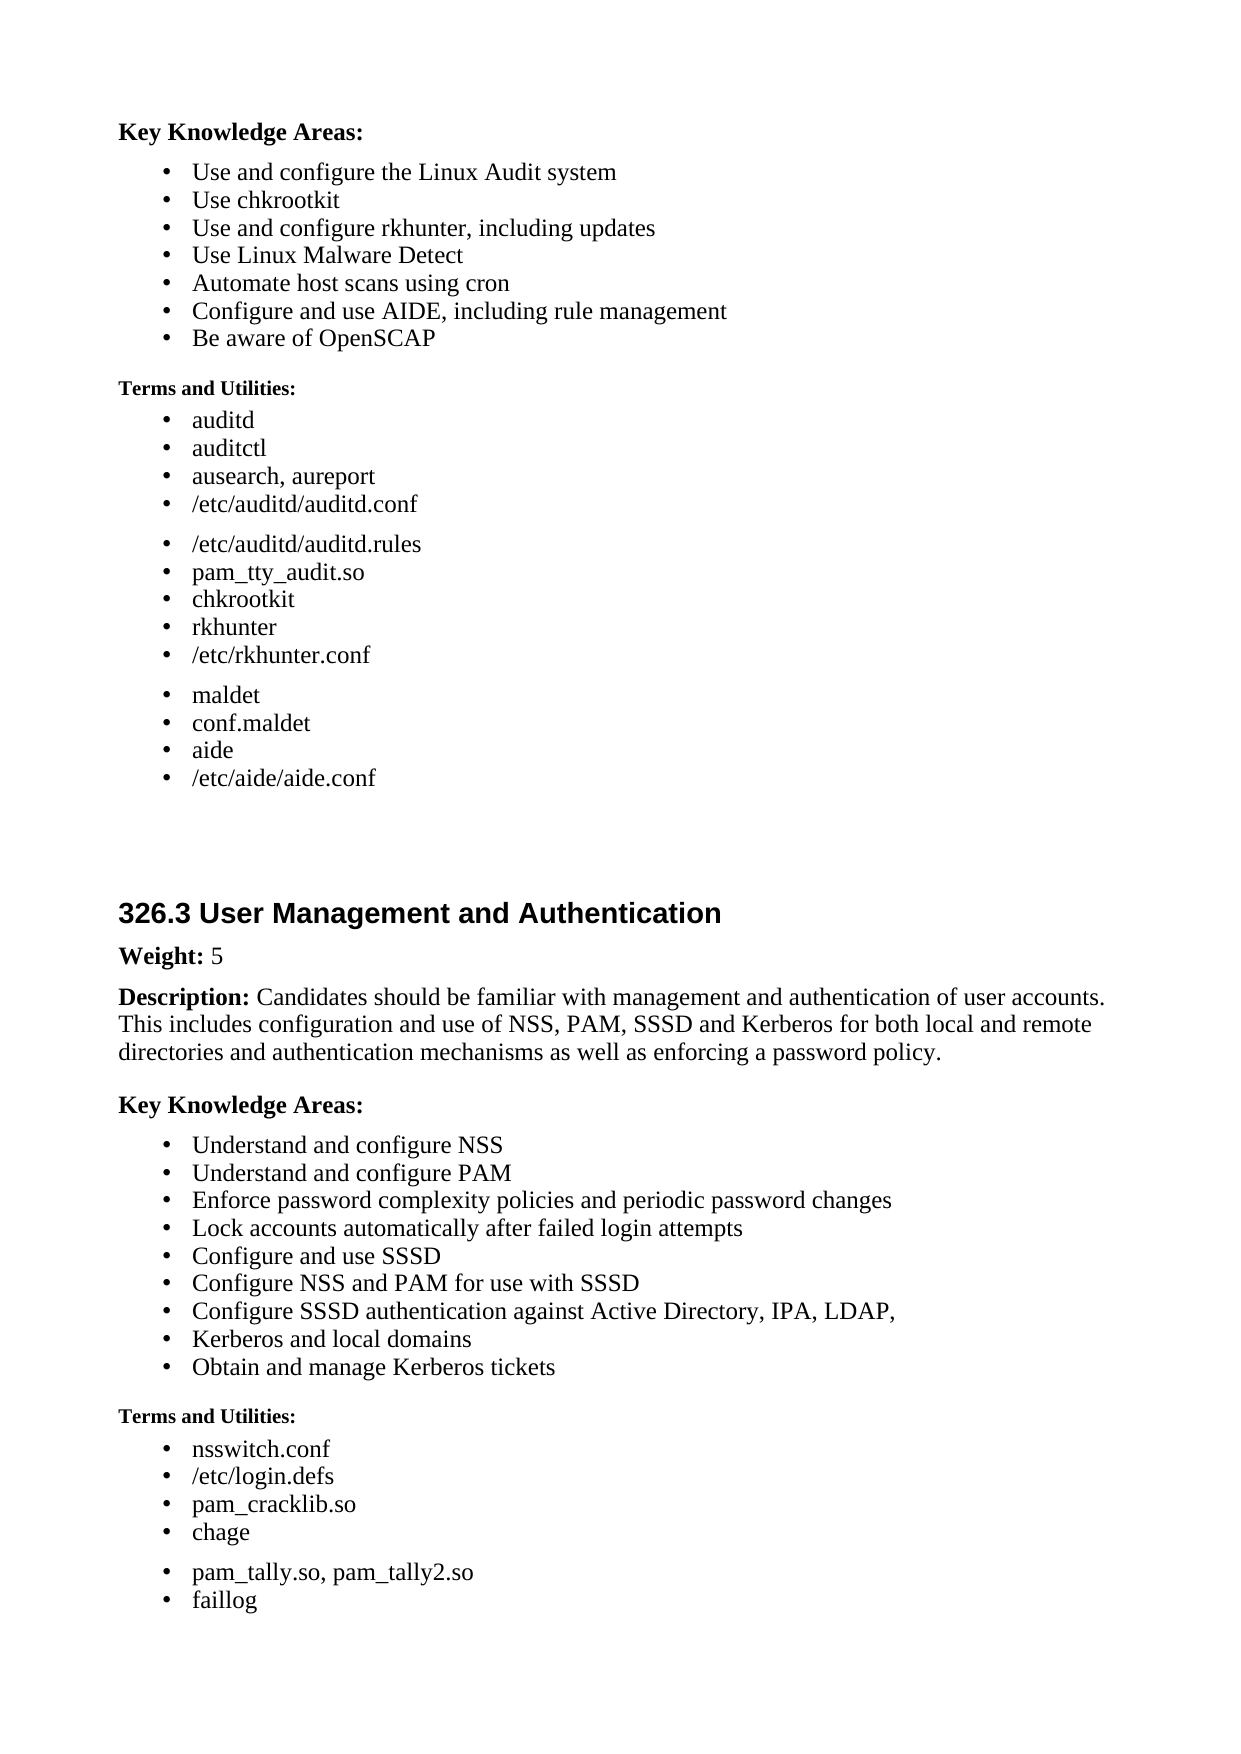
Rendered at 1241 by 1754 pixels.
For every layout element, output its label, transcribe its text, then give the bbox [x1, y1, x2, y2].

list Use and configure rkhunter, including updates [162, 214, 1122, 241]
subtitle Terms and Utilities: [118, 377, 1122, 400]
list pam_cracklib.so [162, 1490, 1122, 1518]
list maldet [162, 681, 1122, 709]
list pam_tally.so, pam_tally2.so [162, 1558, 1122, 1586]
list auditctl [162, 434, 1122, 462]
subtitle Key Knowledge Areas: [118, 1091, 1122, 1118]
list Configure and use AIDE, including rule management [162, 297, 1122, 324]
list chkrootkit [162, 585, 1122, 613]
list rkhunter [162, 613, 1122, 641]
list Kerberos and local domains [162, 1325, 1122, 1353]
list /etc/rkhunter.conf [162, 641, 1122, 668]
list Automate host scans using cron [162, 269, 1122, 297]
list auditd [162, 407, 1122, 434]
list aide [162, 736, 1122, 764]
list Be aware of OpenSCAP [162, 324, 1122, 352]
list faillog [162, 1586, 1122, 1613]
list Configure and use SSSD [162, 1242, 1122, 1269]
list ausearch, aureport [162, 462, 1122, 490]
list Use Linux Malware Detect [162, 241, 1122, 269]
list conf.maldet [162, 709, 1122, 736]
list Use and configure the Linux Audit system [162, 158, 1122, 186]
text Description: Candidates should be familiar with management and authentication of user accounts. This includes configuration and use of NSS, PAM, SSSD and Kerberos for both local and remote directories and authentication mechanisms as well as enforcing a password policy. [118, 983, 1122, 1066]
list Understand and configure PAM [162, 1159, 1122, 1186]
list /etc/login.defs [162, 1462, 1122, 1490]
list Enforce password complexity policies and periodic password changes [162, 1186, 1122, 1214]
list /etc/auditd/auditd.rules [162, 530, 1122, 558]
list Understand and configure NSS [162, 1131, 1122, 1159]
subtitle 326.3 User Management and Authentication [118, 897, 1122, 930]
list Configure NSS and PAM for use with SSSD [162, 1269, 1122, 1297]
list /etc/aide/aide.conf [162, 764, 1122, 792]
list Use chkrootkit [162, 186, 1122, 214]
subtitle Key Knowledge Areas: [118, 118, 1122, 146]
list pam_tty_audit.so [162, 558, 1122, 585]
list Configure SSSD authentication against Active Directory, IPA, LDAP, [162, 1297, 1122, 1325]
subtitle Terms and Utilities: [118, 1405, 1122, 1428]
list /etc/auditd/auditd.conf [162, 490, 1122, 517]
list Lock accounts automatically after failed login attempts [162, 1214, 1122, 1242]
list nsswitch.conf [162, 1435, 1122, 1462]
text Weight: 5 [118, 942, 1122, 970]
list chage [162, 1518, 1122, 1546]
list Obtain and manage Kerberos tickets [162, 1353, 1122, 1380]
